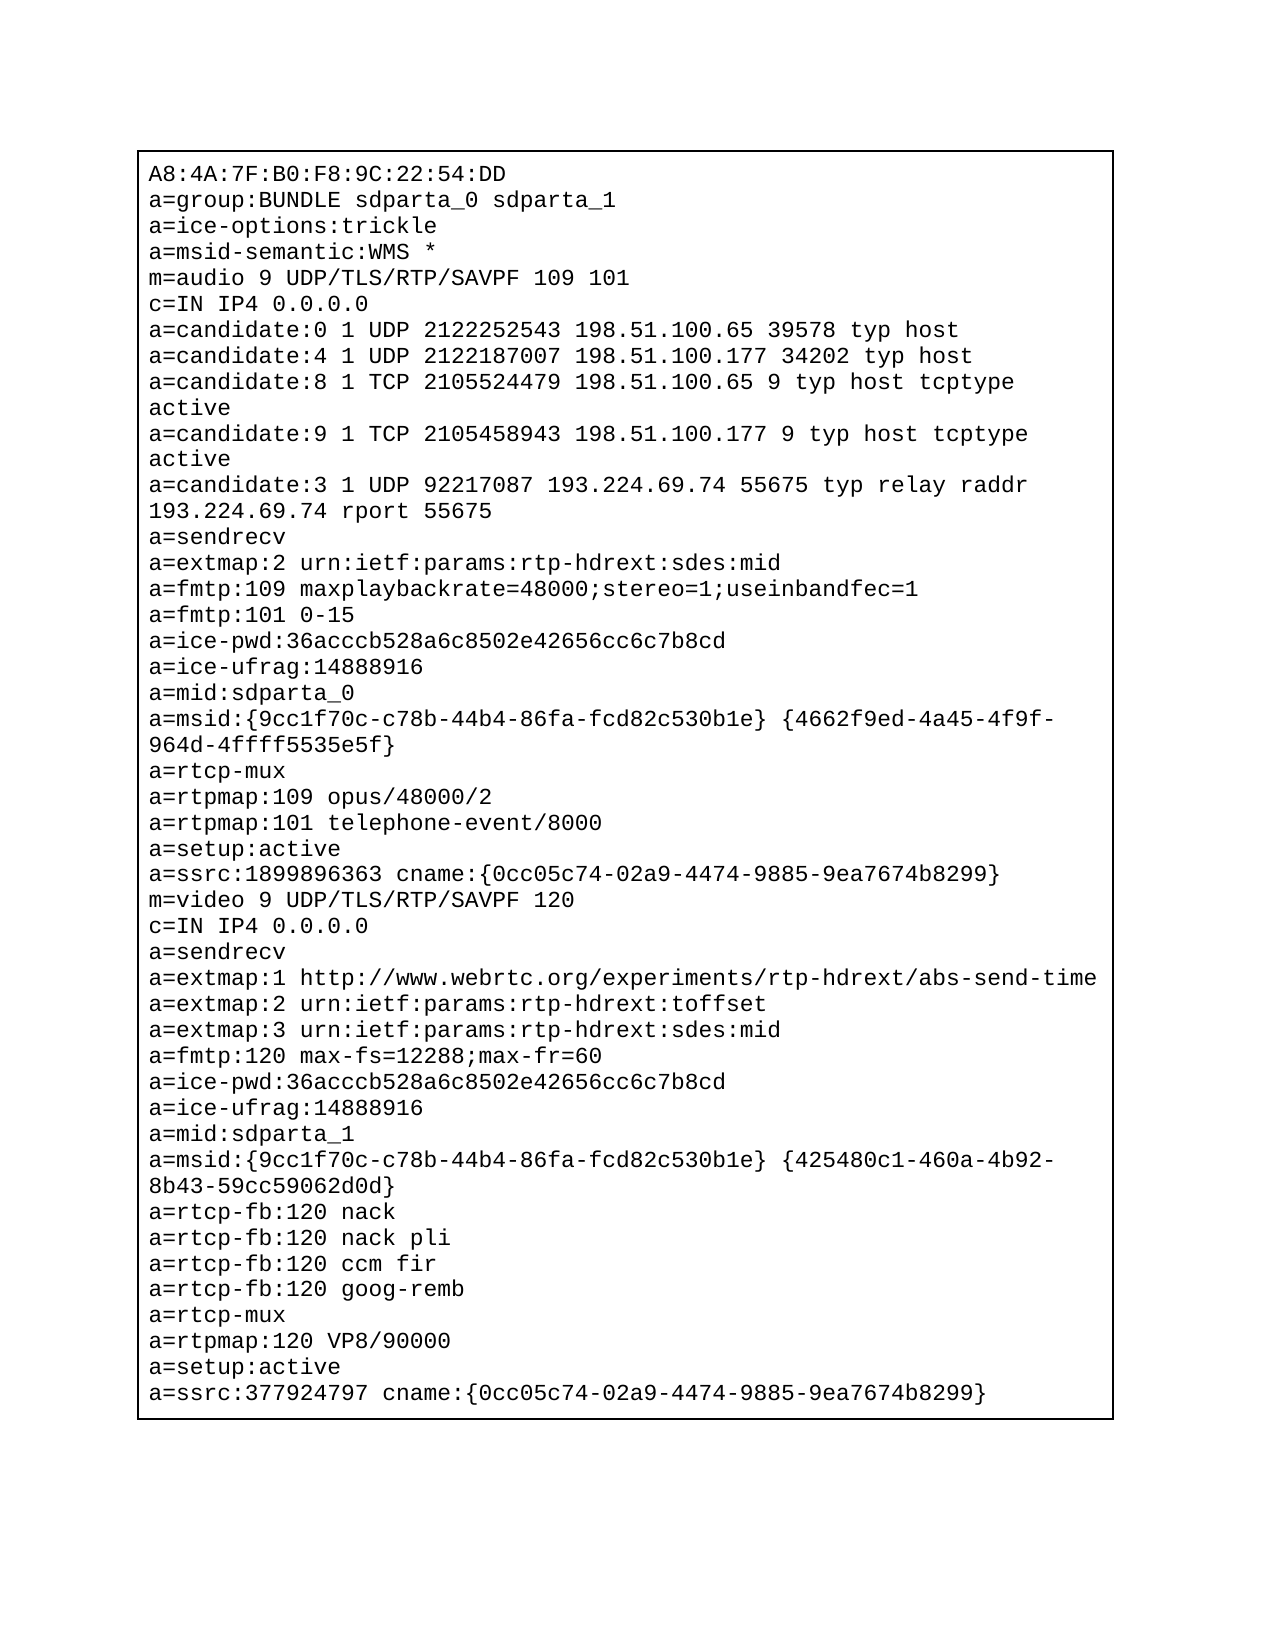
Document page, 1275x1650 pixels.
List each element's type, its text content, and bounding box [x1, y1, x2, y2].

table_header A8:4A:7F:B0:F8:9C:22:54:DD a=group:BUNDLE sdparta_0 sdparta_1 a=ice-options:trickle a=msid-semantic:WMS * m=audio 9 UDP/TLS/RTP/SAVPF 109 101 c=IN IP4 0.0.0.0 a=candidate:0 1 UDP 2122252543 198.51.100.65 39578 typ host a=candidate:4 1 UDP 2122187007 198.51.100.177 34202 typ host a=candidate:8 1 TCP 2105524479 198.51.100.65 9 typ host tcptype active a=candidate:9 1 TCP 2105458943 198.51.100.177 9 typ host tcptype active a=candidate:3 1 UDP 92217087 193.224.69.74 55675 typ relay raddr 193.224.69.74 rport 55675 a=sendrecv a=extmap:2 urn:ietf:params:rtp-hdrext:sdes:mid a=fmtp:109 maxplaybackrate=48000;stereo=1;useinbandfec=1 a=fmtp:101 0-15 a=ice-pwd:36acccb528a6c8502e42656cc6c7b8cd a=ice-ufrag:14888916 a=mid:sdparta_0 a=msid:{9cc1f70c-c78b-44b4-86fa-fcd82c530b1e} {4662f9ed-4a45-4f9f-964d-4ffff5535e5f} a=rtcp-mux a=rtpmap:109 opus/48000/2 a=rtpmap:101 telephone-event/8000 a=setup:active a=ssrc:1899896363 cname:{0cc05c74-02a9-4474-9885-9ea7674b8299} m=video 9 UDP/TLS/RTP/SAVPF 120 c=IN IP4 0.0.0.0 a=sendrecv a=extmap:1 http://www.webrtc.org/experiments/rtp-hdrext/abs-send-time a=extmap:2 urn:ietf:params:rtp-hdrext:toffset a=extmap:3 urn:ietf:params:rtp-hdrext:sdes:mid a=fmtp:120 max-fs=12288;max-fr=60 a=ice-pwd:36acccb528a6c8502e42656cc6c7b8cd a=ice-ufrag:14888916 a=mid:sdparta_1 a=msid:{9cc1f70c-c78b-44b4-86fa-fcd82c530b1e} {425480c1-460a-4b92-8b43-59cc59062d0d} a=rtcp-fb:120 nack a=rtcp-fb:120 nack pli a=rtcp-fb:120 ccm fir a=rtcp-fb:120 goog-remb a=rtcp-mux a=rtpmap:120 VP8/90000 a=setup:active a=ssrc:377924797 cname:{0cc05c74-02a9-4474-9885-9ea7674b8299} [139, 152, 1112, 1418]
